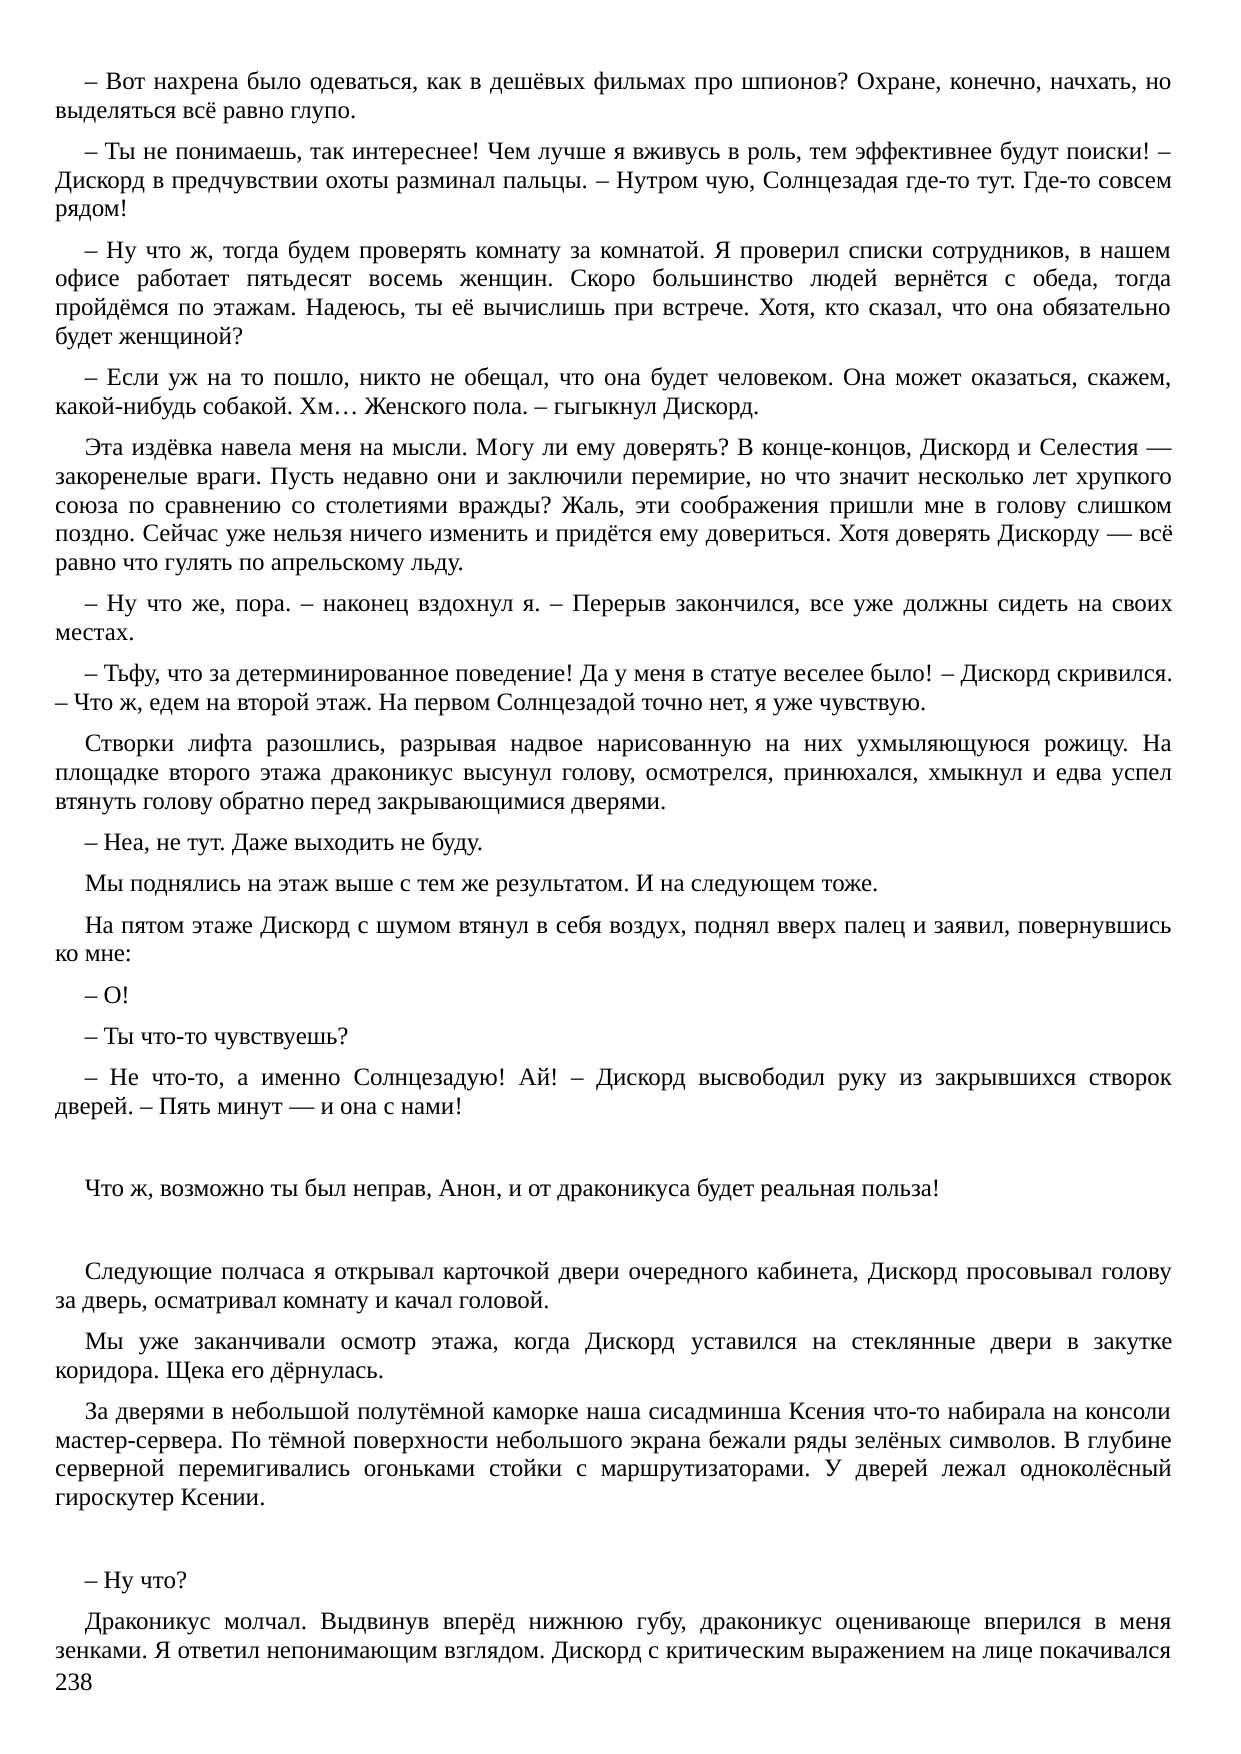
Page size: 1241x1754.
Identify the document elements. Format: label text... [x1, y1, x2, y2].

text – Ну что ж, тогда будем проверять комнату за комнатой. Я проверил списки сотрудников, в нашем офисе работает пятьдесят восемь женщин. Скоро большинство людей вернётся с обеда, тогда пройдёмся по этажам. Надеюсь, ты её вычислишь при встрече. Хотя, кто сказал, что она обязательно будет женщиной? [55, 235, 1173, 350]
text Мы уже заканчивали осмотр этажа, когда Дискорд уставился на стеклянные двери в закутке коридора. Щека его дёрнулась. [55, 1326, 1173, 1383]
text – Тьфу, что за детерминированное поведение! Да у меня в статуе веселее было! – Дискорд скривился. – Что ж, едем на второй этаж. На первом Солнцезадой точно нет, я уже чувствую. [55, 658, 1173, 716]
text – Ты не понимаешь, так интереснее! Чем лучше я вживусь в роль, тем эффективнее будут поиски! –Дискорд в предчувствии охоты разминал пальцы. – Нутром чую, Солнцезадая где-то тут. Где-то совсем рядом! [55, 136, 1173, 222]
text За дверями в небольшой полутёмной каморке наша сисадминша Ксения что-то набирала на консоли мастер-сервера. По тёмной поверхности небольшого экрана бежали ряды зелёных символов. В глубине серверной перемигивались огоньками стойки с маршрутизаторами. У дверей лежал одноколёсный гироскутер Ксении. [55, 1396, 1173, 1511]
text – Не что-то, а именно Солнцезадую! Ай! – Дискорд высвободил руку из закрывшихся створок дверей. – Пять минут — и она с нами! [55, 1062, 1173, 1120]
text Эта издёвка навела меня на мысли. Могу ли ему доверять? В конце-концов, Дискорд и Селестия — закоренелые враги. Пусть недавно они и заключили перемирие, но что значит несколько лет хрупкого союза по сравнению со столетиями вражды? Жаль, эти соображения пришли мне в голову слишком поздно. Сейчас уже нельзя ничего изменить и придётся ему довериться. Хотя доверять Дискорду — всё равно что гулять по апрельскому льду. [55, 432, 1173, 576]
text Створки лифта разошлись, разрывая надвое нарисованную на них ухмыляющуюся рожицу. На площадке второго этажа драконикус высунул голову, осмотрелся, принюхался, хмыкнул и едва успел втянуть голову обратно перед закрывающимися дверями. [55, 728, 1173, 815]
text Что ж, возможно ты был неправ, Анон, и от драконикуса будет реальная польза! [55, 1173, 1173, 1202]
text Мы поднялись на этаж выше с тем же результатом. И на следующем тоже. [55, 868, 1173, 897]
text – Ты что-то чувствуешь? [55, 1021, 1173, 1050]
text – Неа, не тут. Даже выходить не буду. [55, 827, 1173, 856]
text – Вот нахрена было одеваться, как в дешёвых фильмах про шпионов? Охране, конечно, начхать, но выделяться всё равно глупо. [55, 66, 1173, 123]
text На пятом этаже Дискорд с шумом втянул в себя воздух, поднял вверх палец и заявил, повернувшись ко мне: [55, 910, 1173, 967]
text – Если уж на то пошло, никто не обещал, что она будет человеком. Она может оказаться, скажем, какой-нибудь собакой. Хм… Женского пола. – гыгыкнул Дискорд. [55, 362, 1173, 420]
text Следующие полчаса я открывал карточкой двери очередного кабинета, Дискорд просовывал голову за дверь, осматривал комнату и качал головой. [55, 1256, 1173, 1313]
text Драконикус молчал. Выдвинув вперёд нижнюю губу, драконикус оценивающе вперился в меня зенками. Я ответил непонимающим взглядом. Дискорд с критическим выражением на лице покачивался [55, 1606, 1173, 1663]
text – Ну что же, пора. – наконец вздохнул я. – Перерыв закончился, все уже должны сидеть на своих местах. [55, 588, 1173, 646]
text – О! [55, 980, 1173, 1008]
text – Ну что? [55, 1565, 1173, 1593]
